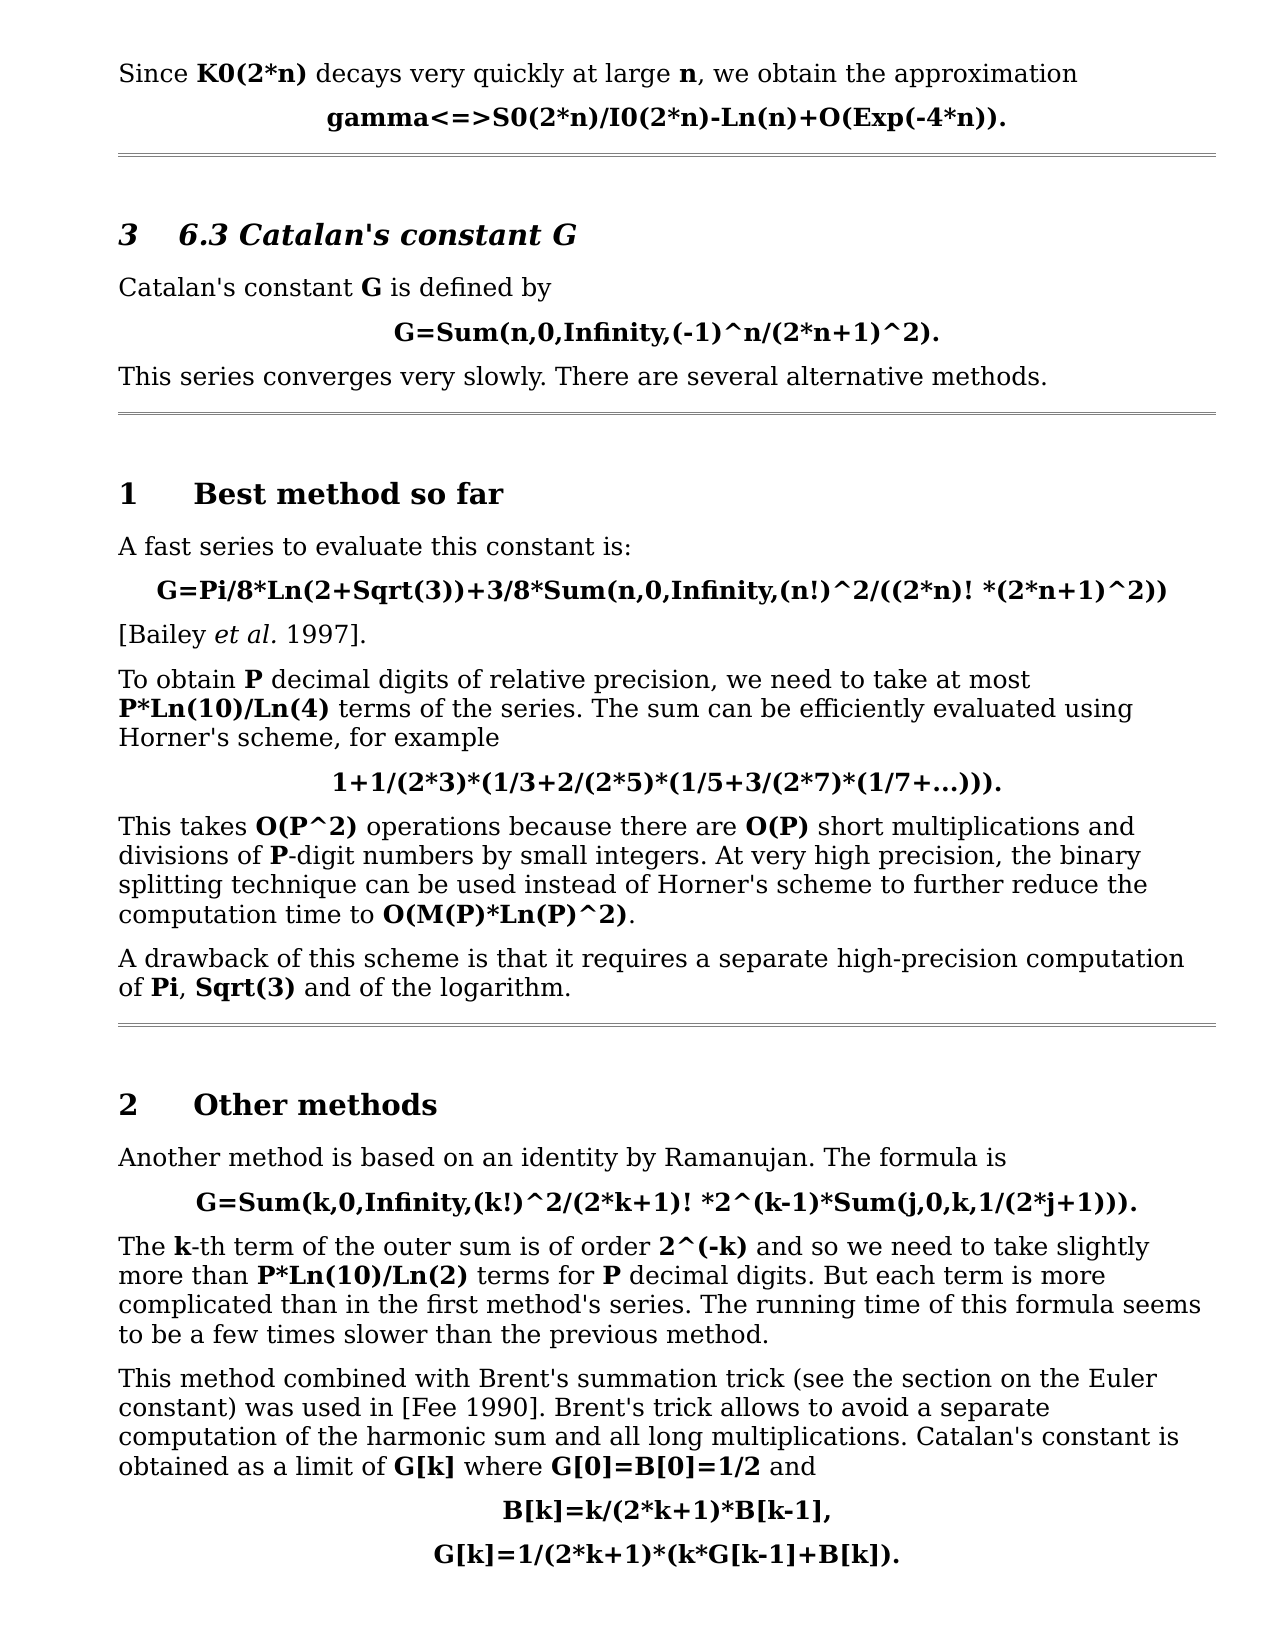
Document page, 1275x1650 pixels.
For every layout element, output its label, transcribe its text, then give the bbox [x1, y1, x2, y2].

text G[k]=1/(2*k+1)*(k*G[k-1]+B[k]). [118, 1540, 1216, 1570]
text The k-th term of the outer sum is of order 2^(-k) and so we need to take slightly more than P*Ln(10)/Ln(2) terms for P decimal digits. But each term is more complicated than in the first method's series. The running time of this formula seems to be a few times slower than the previous method. [118, 1232, 1216, 1349]
text This takes O(P^2) operations because there are O(P) short multiplications and divisions of P-digit numbers by small integers. At very high precision, the binary splitting technique can be used instead of Horner's scheme to further reduce the computation time to O(M(P)*Ln(P)^2). [118, 812, 1216, 929]
text Since K0(2*n) decays very quickly at large n, we obtain the approximation [118, 59, 1216, 88]
text Catalan's constant G is defined by [118, 273, 1216, 303]
text G=Sum(k,0,Infinity,(k!)^2/(2*k+1)! *2^(k-1)*Sum(j,0,k,1/(2*j+1))). [118, 1188, 1216, 1217]
subtitle Best method so far [118, 477, 1216, 511]
text G=Sum(n,0,Infinity,(-1)^n/(2*n+1)^2). [118, 318, 1216, 347]
text To obtain P decimal digits of relative precision, we need to take at most P*Ln(10)/Ln(4) terms of the series. The sum can be efficiently evaluated using Horner's scheme, for example [118, 665, 1216, 753]
text This method combined with Brent's summation trick (see the section on the Euler constant) was used in [Fee 1990]. Brent's trick allows to avoid a separate computation of the harmonic sum and all long multiplications. Catalan's constant is obtained as a limit of G[k] where G[0]=B[0]=1/2 and [118, 1364, 1216, 1481]
text gamma<=>S0(2*n)/I0(2*n)-Ln(n)+O(Exp(-4*n)). [118, 103, 1216, 133]
text B[k]=k/(2*k+1)*B[k-1], [118, 1496, 1216, 1525]
subtitle Other methods [118, 1088, 1216, 1122]
text This series converges very slowly. There are several alternative methods. [118, 362, 1216, 391]
text A fast series to evaluate this constant is: [118, 532, 1216, 561]
text G=Pi/8*Ln(2+Sqrt(3))+3/8*Sum(n,0,Infinity,(n!)^2/((2*n)! *(2*n+1)^2)) [118, 576, 1216, 606]
subtitle 6.3 Catalan's constant G [118, 218, 1216, 252]
text [Bailey et al. 1997]. [118, 621, 1216, 650]
text A drawback of this scheme is that it requires a separate high-precision computation of Pi, Sqrt(3) and of the logarithm. [118, 944, 1216, 1003]
text Another method is based on an identity by Ramanujan. The formula is [118, 1143, 1216, 1173]
text 1+1/(2*3)*(1/3+2/(2*5)*(1/5+3/(2*7)*(1/7+...))). [118, 768, 1216, 797]
